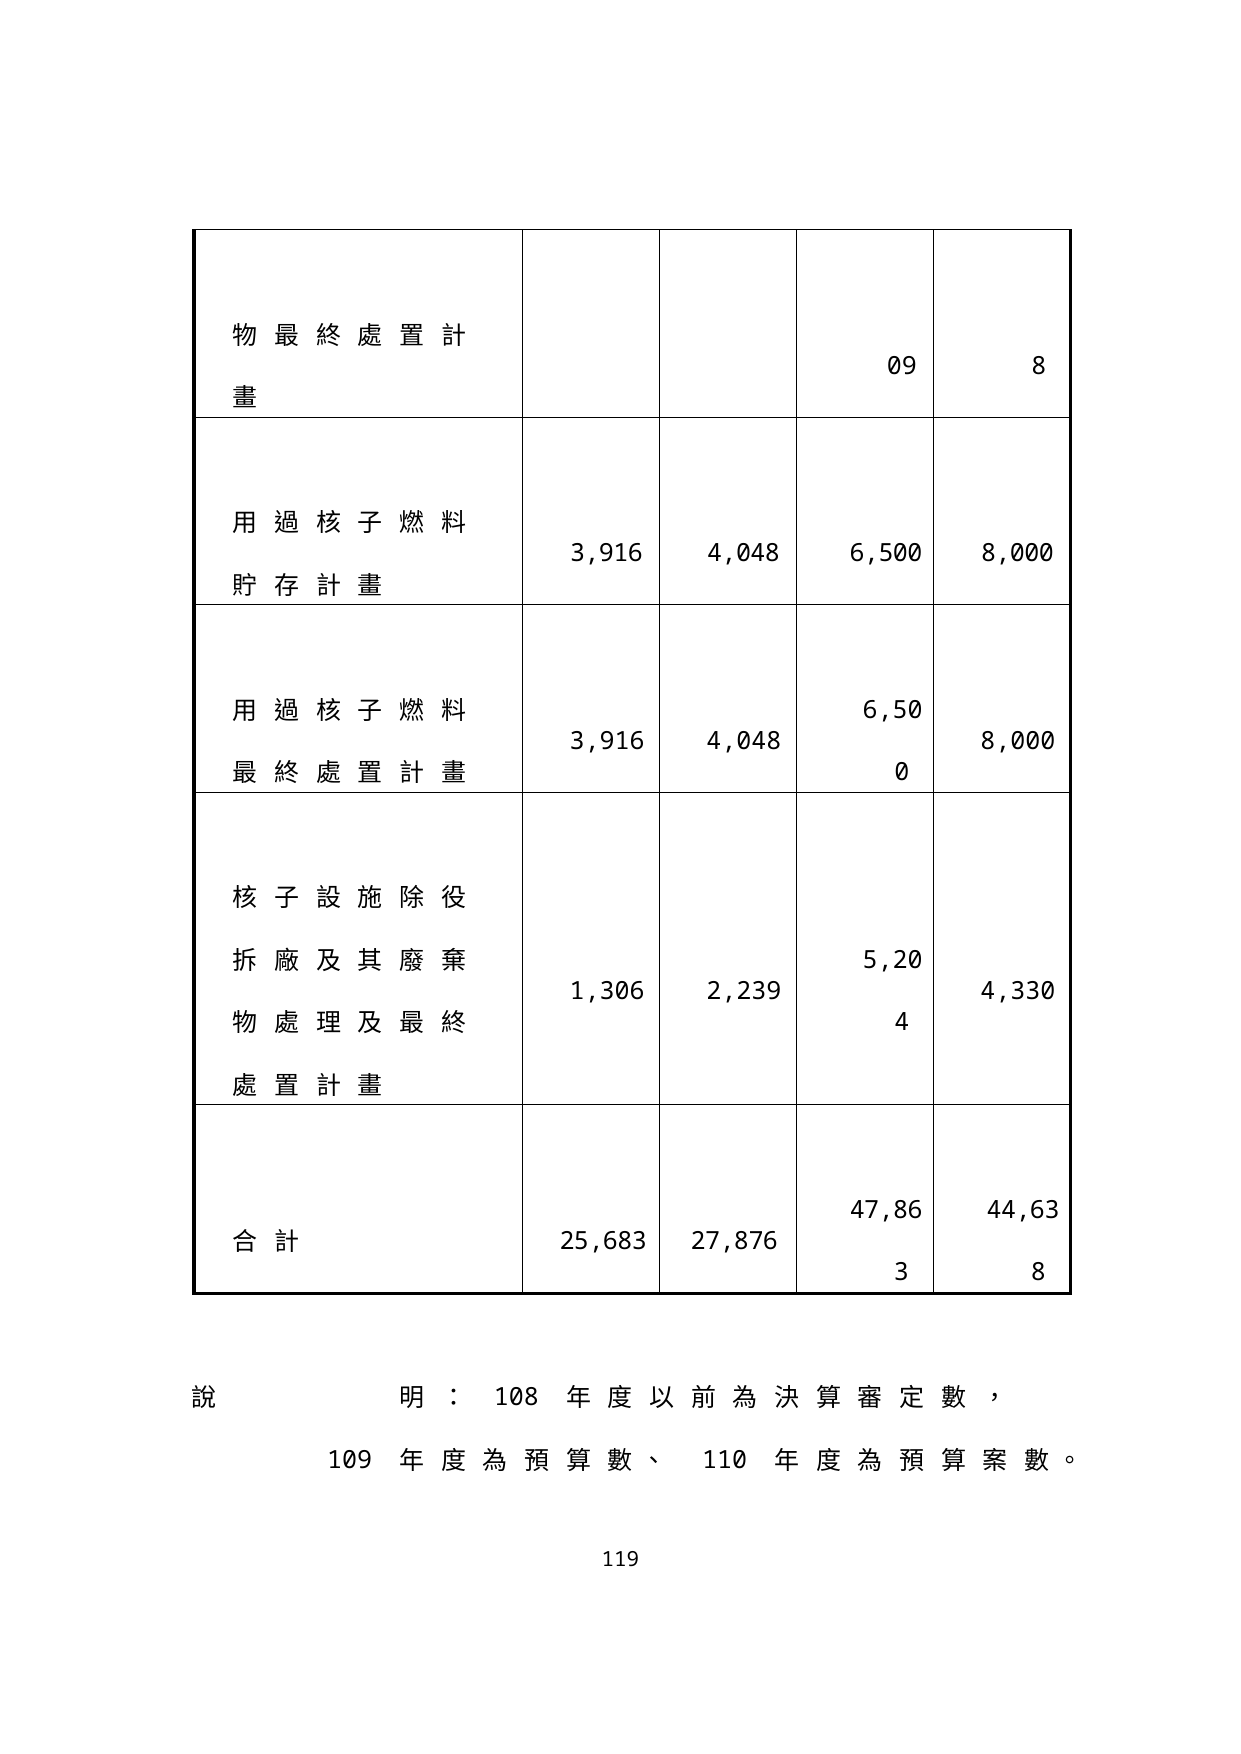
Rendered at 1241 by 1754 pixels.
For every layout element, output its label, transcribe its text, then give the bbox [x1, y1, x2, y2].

table_cell 47,863 [797, 1105, 933, 1292]
table_cell 4,048 [660, 605, 796, 792]
table_cell 2,239 [660, 793, 796, 1104]
table_cell 用過核子燃料最終處置計畫 [196, 605, 522, 792]
table_cell 8 [934, 230, 1069, 417]
table_cell 4,048 [660, 418, 796, 604]
table_cell 用過核子燃料貯存計畫 [196, 418, 522, 604]
table_cell 25,683 [523, 1105, 659, 1292]
table_cell 27,876 [660, 1105, 796, 1292]
table_cell [660, 230, 796, 417]
table_cell 6,500 [797, 418, 933, 604]
table_cell 8,000 [934, 418, 1069, 604]
table_cell 5,204 [797, 793, 933, 1104]
table_cell 4,330 [934, 793, 1069, 1104]
table_cell 物最終處置計畫 [196, 230, 522, 417]
table_cell 3,916 [523, 418, 659, 604]
table_cell 6,500 [797, 605, 933, 792]
table_cell 44,638 [934, 1105, 1069, 1292]
table_cell 09 [797, 230, 933, 417]
table_cell 3,916 [523, 605, 659, 792]
table_cell 核子設施除役拆廠及其廢棄物處理及最終處置計畫 [196, 793, 522, 1104]
table_cell 合計 [196, 1105, 522, 1292]
table_cell 8,000 [934, 605, 1069, 792]
table_cell 1,306 [523, 793, 659, 1104]
table_cell [523, 230, 659, 417]
text 說 明：108年度以前為決算審定數，109年度為預算數、110年度為預算案數。 [183, 1354, 1058, 1479]
